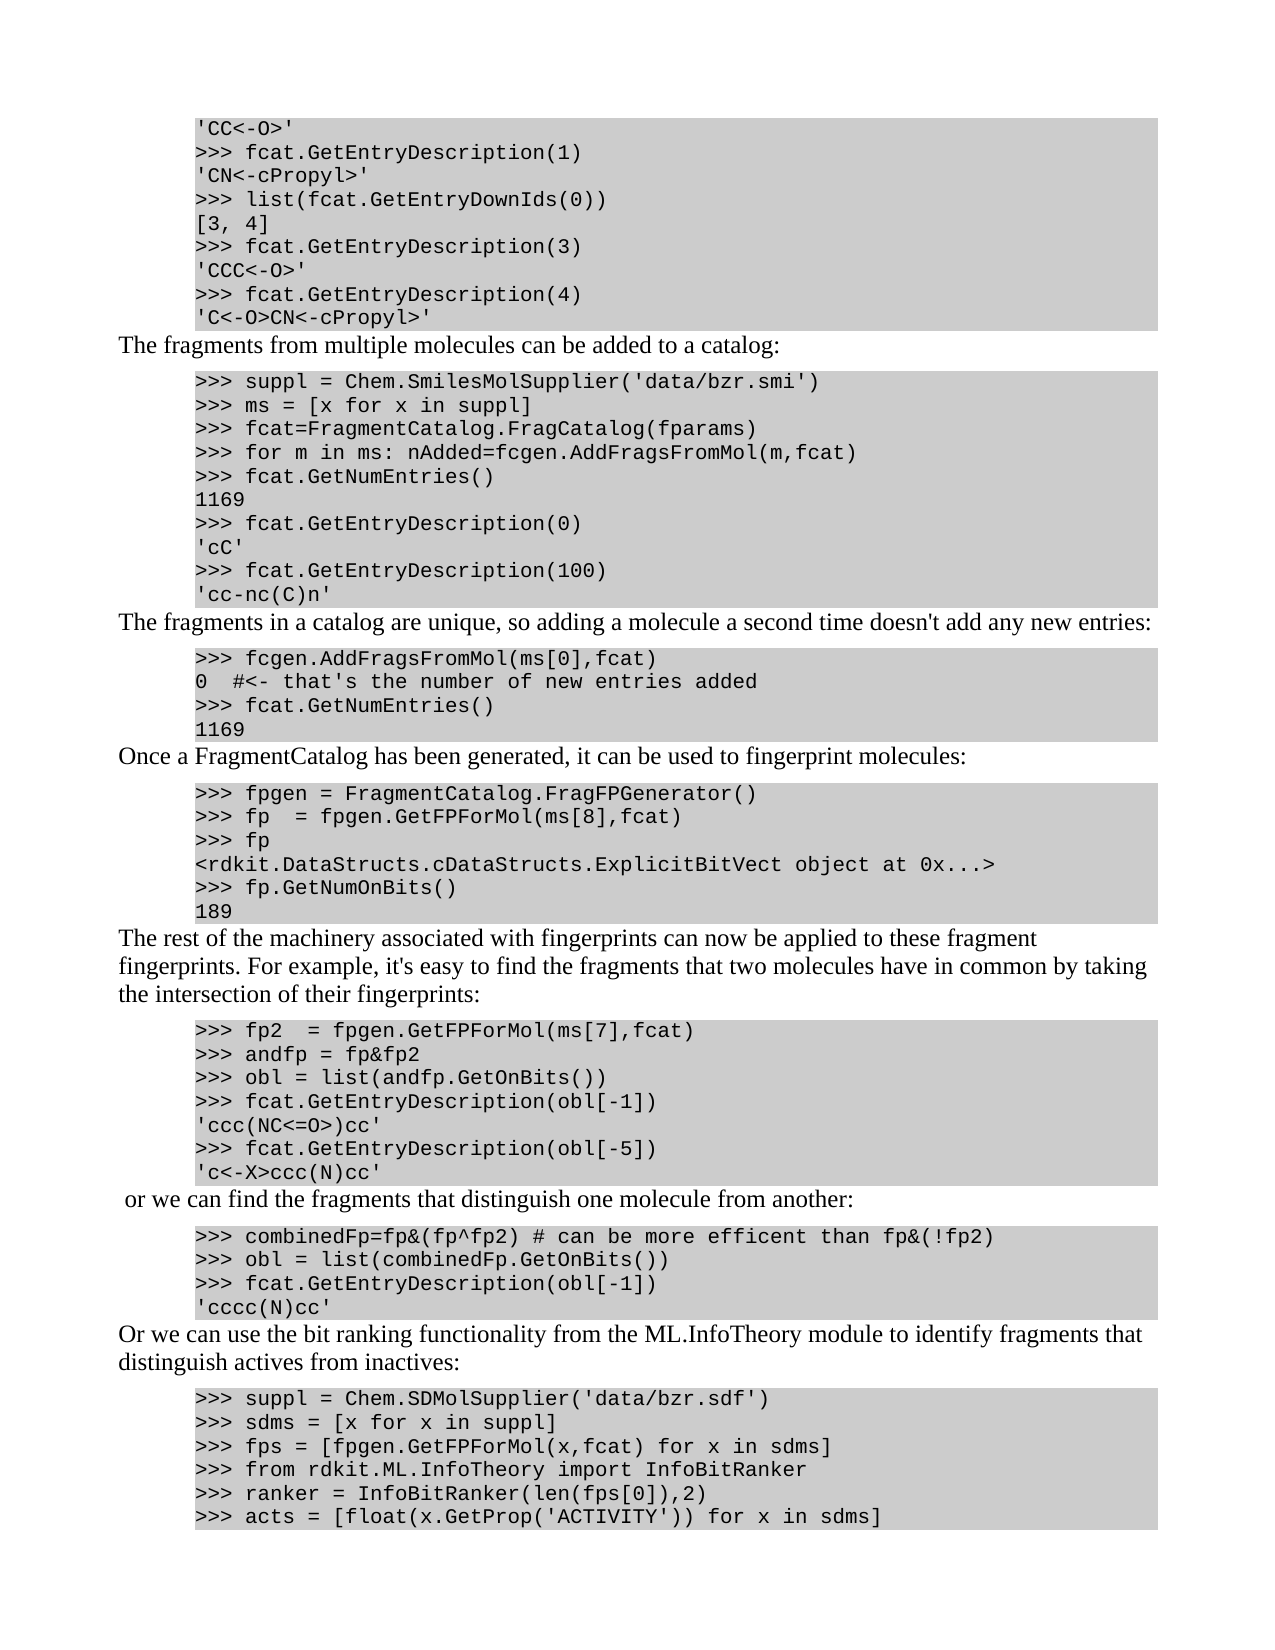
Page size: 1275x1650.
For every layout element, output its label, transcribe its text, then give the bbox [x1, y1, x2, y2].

text 'cC' [195, 537, 1158, 560]
text 'CN<-cPropyl>' [195, 165, 1158, 189]
text <rdkit.DataStructs.cDataStructs.ExplicitBitVect object at 0x...> [195, 853, 1158, 877]
text >>> fpgen = FragmentCatalog.FragFPGenerator() [195, 783, 1158, 806]
text >>> fcat=FragmentCatalog.FragCatalog(fparams) [195, 418, 1158, 442]
text >>> suppl = Chem.SmilesMolSupplier('data/bzr.smi') [195, 371, 1158, 395]
text >>> fcat.GetEntryDescription(obl[-1]) [195, 1091, 1158, 1115]
text 'CCC<-O>' [195, 260, 1158, 284]
text 0 #<- that's the number of new entries added [195, 671, 1158, 695]
text >>> for m in ms: nAdded=fcgen.AddFragsFromMol(m,fcat) [195, 442, 1158, 466]
text >>> fcat.GetEntryDescription(obl[-1]) [195, 1273, 1158, 1297]
text >>> fcat.GetNumEntries() [195, 466, 1158, 489]
text 1169 [195, 489, 1158, 513]
text >>> fcat.GetNumEntries() [195, 695, 1158, 719]
text >>> from rdkit.ML.InfoTheory import InfoBitRanker [195, 1459, 1158, 1483]
text >>> fp.GetNumOnBits() [195, 877, 1158, 901]
text Or we can use the bit ranking functionality from the ML.InfoTheory module to identify fragments that distinguish actives from inactives: [118, 1320, 1157, 1376]
text >>> andfp = fp&fp2 [195, 1044, 1158, 1067]
text 'ccc(NC<=O>)cc' [195, 1115, 1158, 1138]
text The fragments from multiple molecules can be added to a catalog: [118, 331, 1157, 359]
text 'cc-nc(C)n' [195, 584, 1158, 608]
text >>> suppl = Chem.SDMolSupplier('data/bzr.sdf') [195, 1388, 1158, 1412]
text >>> fcgen.AddFragsFromMol(ms[0],fcat) [195, 648, 1158, 671]
text 'C<-O>CN<-cPropyl>' [195, 307, 1158, 331]
text Once a FragmentCatalog has been generated, it can be used to fingerprint molecules: [118, 742, 1157, 770]
text 1169 [195, 719, 1158, 742]
text >>> combinedFp=fp&(fp^fp2) # can be more efficent than fp&(!fp2) [195, 1226, 1158, 1249]
text >>> fcat.GetEntryDescription(obl[-5]) [195, 1138, 1158, 1162]
text The fragments in a catalog are unique, so adding a molecule a second time doesn't add any new entries: [118, 608, 1157, 635]
text or we can find the fragments that distinguish one molecule from another: [118, 1186, 1157, 1213]
text >>> fps = [fpgen.GetFPForMol(x,fcat) for x in sdms] [195, 1436, 1158, 1459]
text >>> ranker = InfoBitRanker(len(fps[0]),2) [195, 1483, 1158, 1507]
text >>> fcat.GetEntryDescription(100) [195, 560, 1158, 584]
text The rest of the machinery associated with fingerprints can now be applied to these fragment fingerprints. For example, it's easy to find the fragments that two molecules have in common by taking the intersection of their fingerprints: [118, 924, 1157, 1008]
text >>> ms = [x for x in suppl] [195, 395, 1158, 418]
text >>> obl = list(andfp.GetOnBits()) [195, 1067, 1158, 1091]
text >>> fp [195, 830, 1158, 853]
text 'CC<-O>' [195, 118, 1158, 142]
text >>> acts = [float(x.GetProp('ACTIVITY')) for x in sdms] [195, 1507, 1158, 1530]
text >>> fcat.GetEntryDescription(3) [195, 236, 1158, 260]
text >>> obl = list(combinedFp.GetOnBits()) [195, 1249, 1158, 1273]
text 189 [195, 901, 1158, 924]
text >>> fcat.GetEntryDescription(1) [195, 142, 1158, 165]
text [3, 4] [195, 213, 1158, 236]
text >>> fcat.GetEntryDescription(0) [195, 513, 1158, 537]
text >>> fp = fpgen.GetFPForMol(ms[8],fcat) [195, 806, 1158, 830]
text >>> list(fcat.GetEntryDownIds(0)) [195, 189, 1158, 213]
text 'c<-X>ccc(N)cc' [195, 1162, 1158, 1186]
text 'cccc(N)cc' [195, 1297, 1158, 1320]
text >>> sdms = [x for x in suppl] [195, 1412, 1158, 1436]
text >>> fp2 = fpgen.GetFPForMol(ms[7],fcat) [195, 1020, 1158, 1044]
text >>> fcat.GetEntryDescription(4) [195, 284, 1158, 307]
